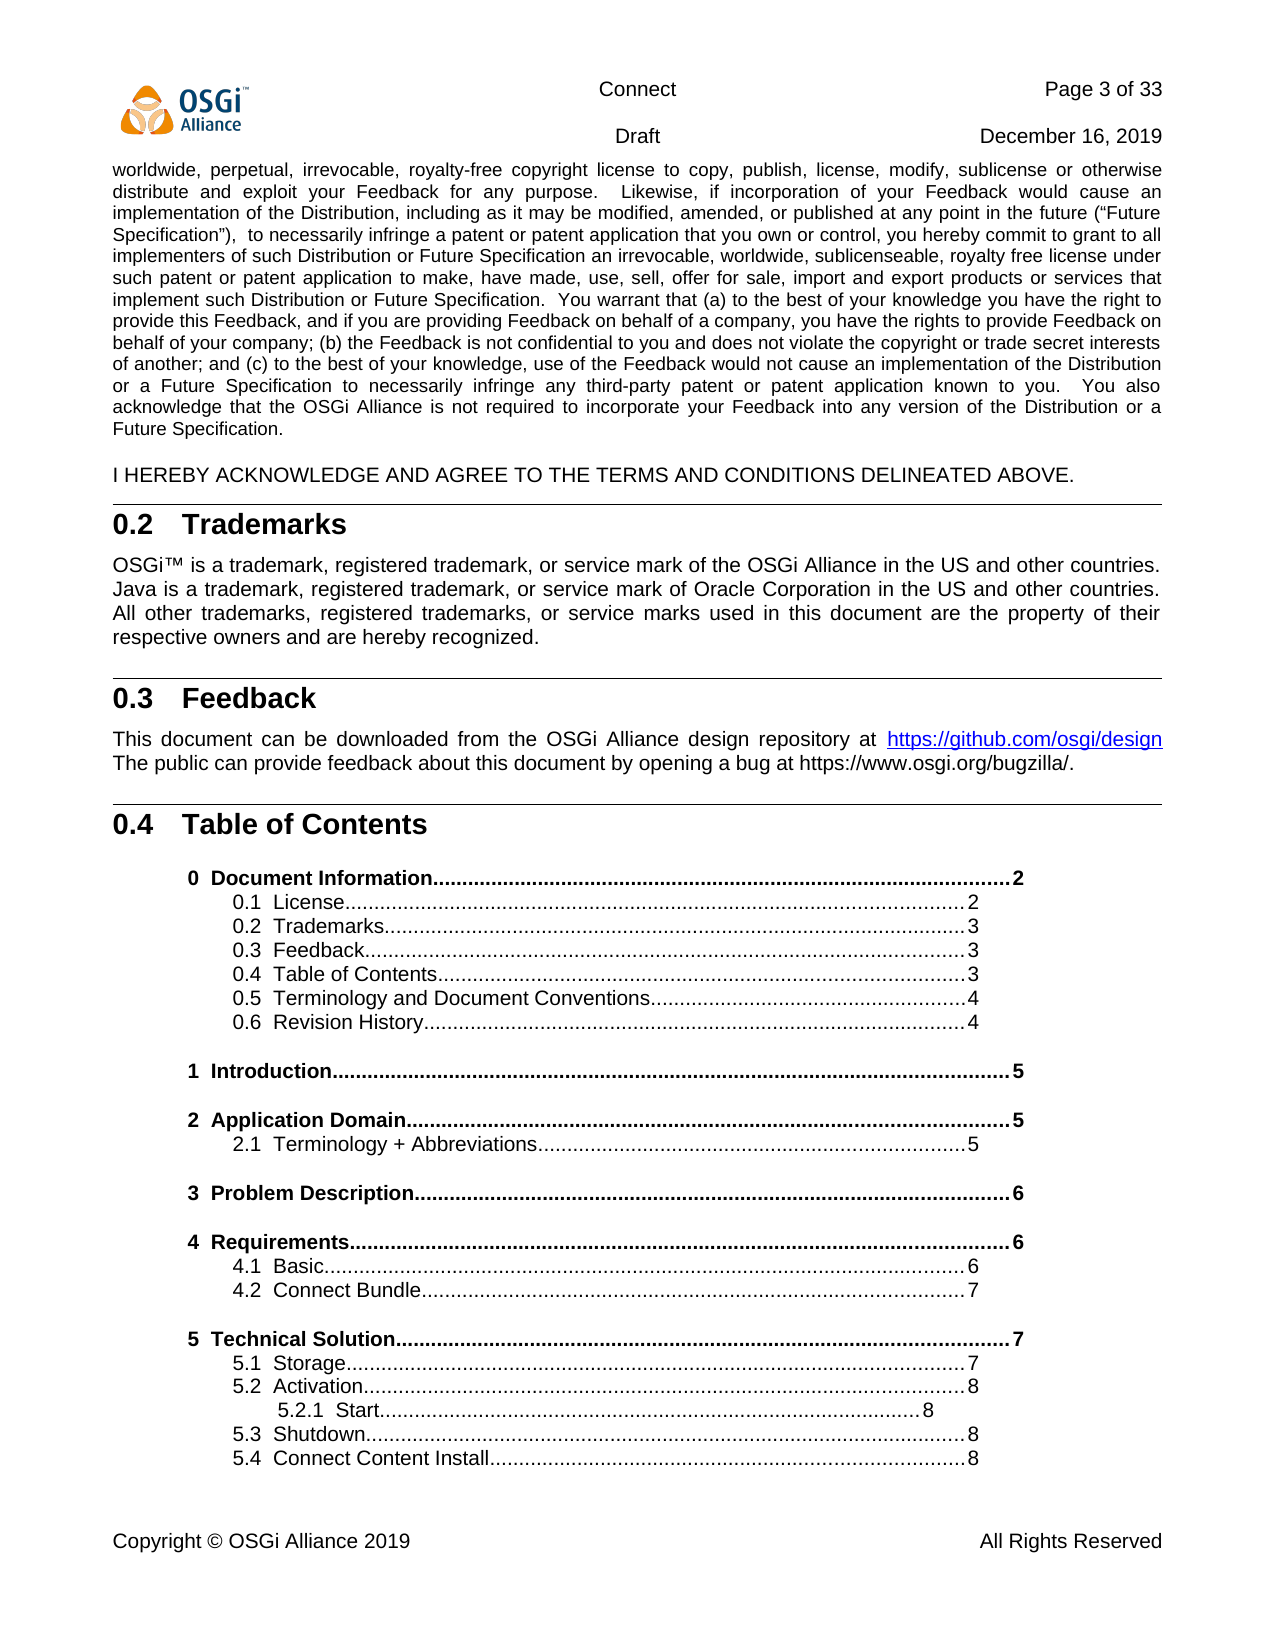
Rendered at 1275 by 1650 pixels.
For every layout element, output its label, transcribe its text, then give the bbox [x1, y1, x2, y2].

text 5.1 Storage 7 [232, 1350, 1162, 1374]
text 0.5 Terminology and Document Conventions 4 [232, 986, 1162, 1010]
text 1 Introduction 5 [187, 1059, 1162, 1083]
text 0.2 Trademarks 3 [232, 914, 1162, 938]
text 4.2 Connect Bundle 7 [232, 1277, 1162, 1301]
picture [113, 78, 257, 142]
text 5 Technical Solution 7 [187, 1326, 1162, 1350]
subtitle Feedback [112, 679, 1162, 715]
text 3 Problem Description 6 [187, 1181, 1162, 1204]
text 2.1 Terminology + Abbreviations 5 [232, 1132, 1162, 1156]
text 0.6 Revision History 4 [232, 1010, 1162, 1034]
text worldwide, perpetual, irrevocable, royalty-free copyright license to copy, publish, license, modify, sublicense or otherwise distribute and exploit your Feedback for any purpose. Likewise, if incorporation of your Feedback would cause an implementation of the Distribution, including as it may be modified, amended, or published at any point in the future (“Future Specification”), to necessarily infringe a patent or patent application that you own or control, you hereby commit to grant to all implementers of such Distribution or Future Specification an irrevocable, worldwide, sublicenseable, royalty free license under such patent or patent application to make, have made, use, sell, offer for sale, import and export products or services that implement such Distribution or Future Specification. You warrant that (a) to the best of your knowledge you have the right to provide this Feedback, and if you are providing Feedback on behalf of a company, you have the rights to provide Feedback on behalf of your company; (b) the Feedback is not confidential to you and does not violate the copyright or trade secret interests of another; and (c) to the best of your knowledge, use of the Feedback would not cause an implementation of the Distribution or a Future Specification to necessarily infringe any third-party patent or patent application known to you. You also acknowledge that the OSGi Alliance is not required to incorporate your Feedback into any version of the Distribution or a Future Specification. [112, 159, 1162, 439]
text 5.4 Connect Content Install 8 [232, 1446, 1162, 1470]
text This document can be downloaded from the OSGi Alliance design repository at https://github.com/osgi/design The public can provide feedback about this document by opening a bug at https://www.osgi.org/bugzilla/. [112, 727, 1162, 775]
text 4.1 Basic 6 [232, 1253, 1162, 1277]
text 0.4 Table of Contents 3 [232, 962, 1162, 986]
text OSGi™ is a trademark, registered trademark, or service mark of the OSGi Alliance in the US and other countries. Java is a trademark, registered trademark, or service mark of Oracle Corporation in the US and other countries. All other trademarks, registered trademarks, or service marks used in this document are the property of their respective owners and are hereby recognized. [112, 553, 1162, 649]
text 0 Document Information 2 [187, 866, 1162, 890]
text 0.3 Feedback 3 [232, 938, 1162, 962]
text 4 Requirements 6 [187, 1229, 1162, 1253]
subtitle Table of Contents [112, 805, 1162, 841]
text 5.2.1 Start 8 [277, 1398, 1162, 1422]
text 5.2 Activation 8 [232, 1374, 1162, 1398]
text 0.1 License 2 [232, 890, 1162, 914]
text 2 Application Domain 5 [187, 1108, 1162, 1132]
text I HEREBY ACKNOWLEDGE AND AGREE TO THE TERMS AND CONDITIONS DELINEATED ABOVE. [112, 463, 1162, 487]
subtitle Trademarks [112, 505, 1162, 541]
text 5.3 Shutdown 8 [232, 1422, 1162, 1446]
